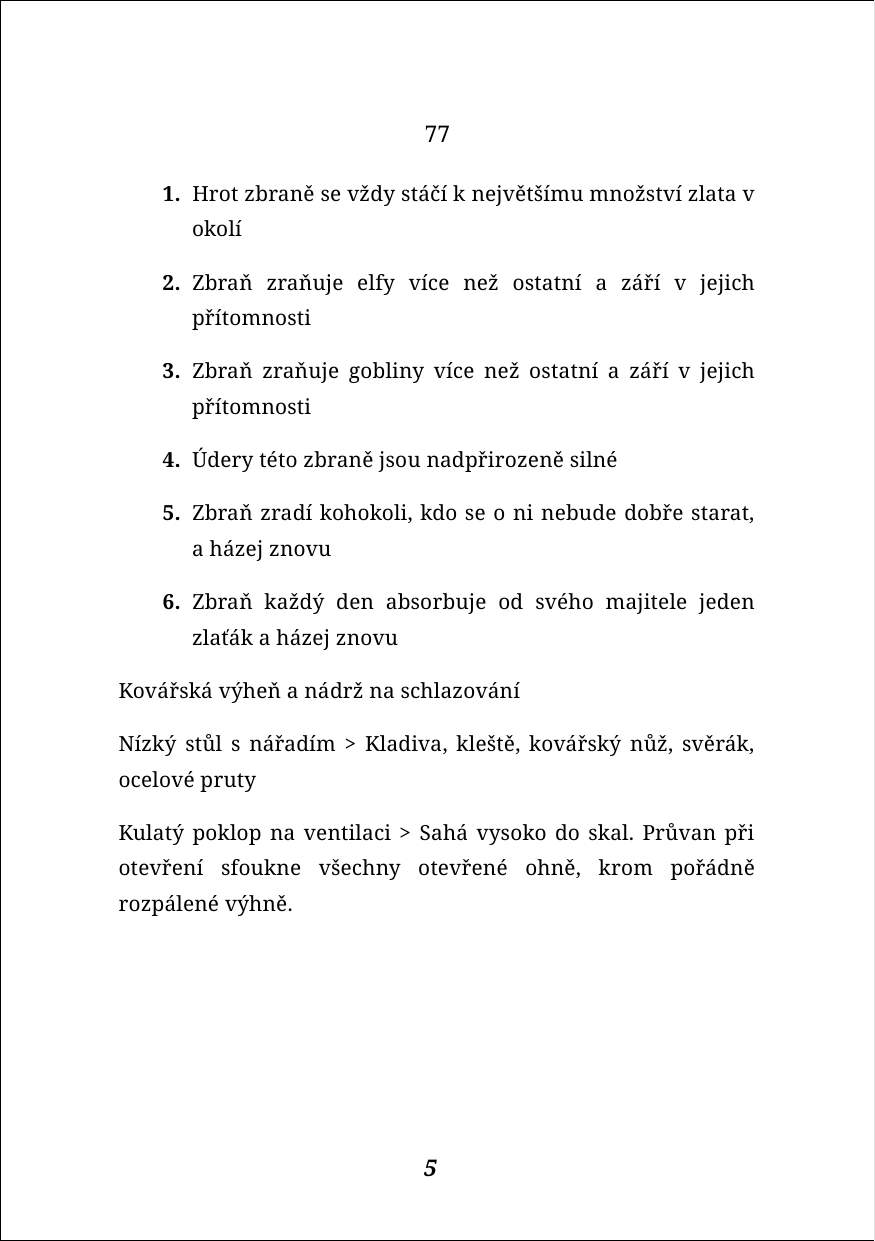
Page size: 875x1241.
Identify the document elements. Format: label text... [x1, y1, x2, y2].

list Zbraň zradí kohokoli, kdo se o ni nebude dobře starat, a házej znovu [162, 498, 756, 562]
list Zbraň zraňuje elfy více než ostatní a září v jejich přítomnosti [162, 268, 756, 332]
text Kulatý poklop na ventilaci > Sahá vysoko do skal. Průvan při otevření sfoukne všechny otevřené ohně, krom pořádně rozpálené výhně. [118, 818, 756, 917]
list Zbraň každý den absorbuje od svého majitele jeden zlaťák a házej znovu [162, 587, 756, 651]
list Hrot zbraně se vždy stáčí k největšímu množství zlata v okolí [162, 179, 756, 243]
text Kovářská výheň a nádrž na schlazování [118, 676, 756, 704]
text Nízký stůl s nářadím > Kladiva, kleště, kovářský nůž, svěrák, ocelové pruty [118, 729, 756, 793]
list Zbraň zraňuje gobliny více než ostatní a září v jejich přítomnosti [162, 356, 756, 420]
list Údery této zbraně jsou nadpřirozeně silné [162, 445, 756, 474]
